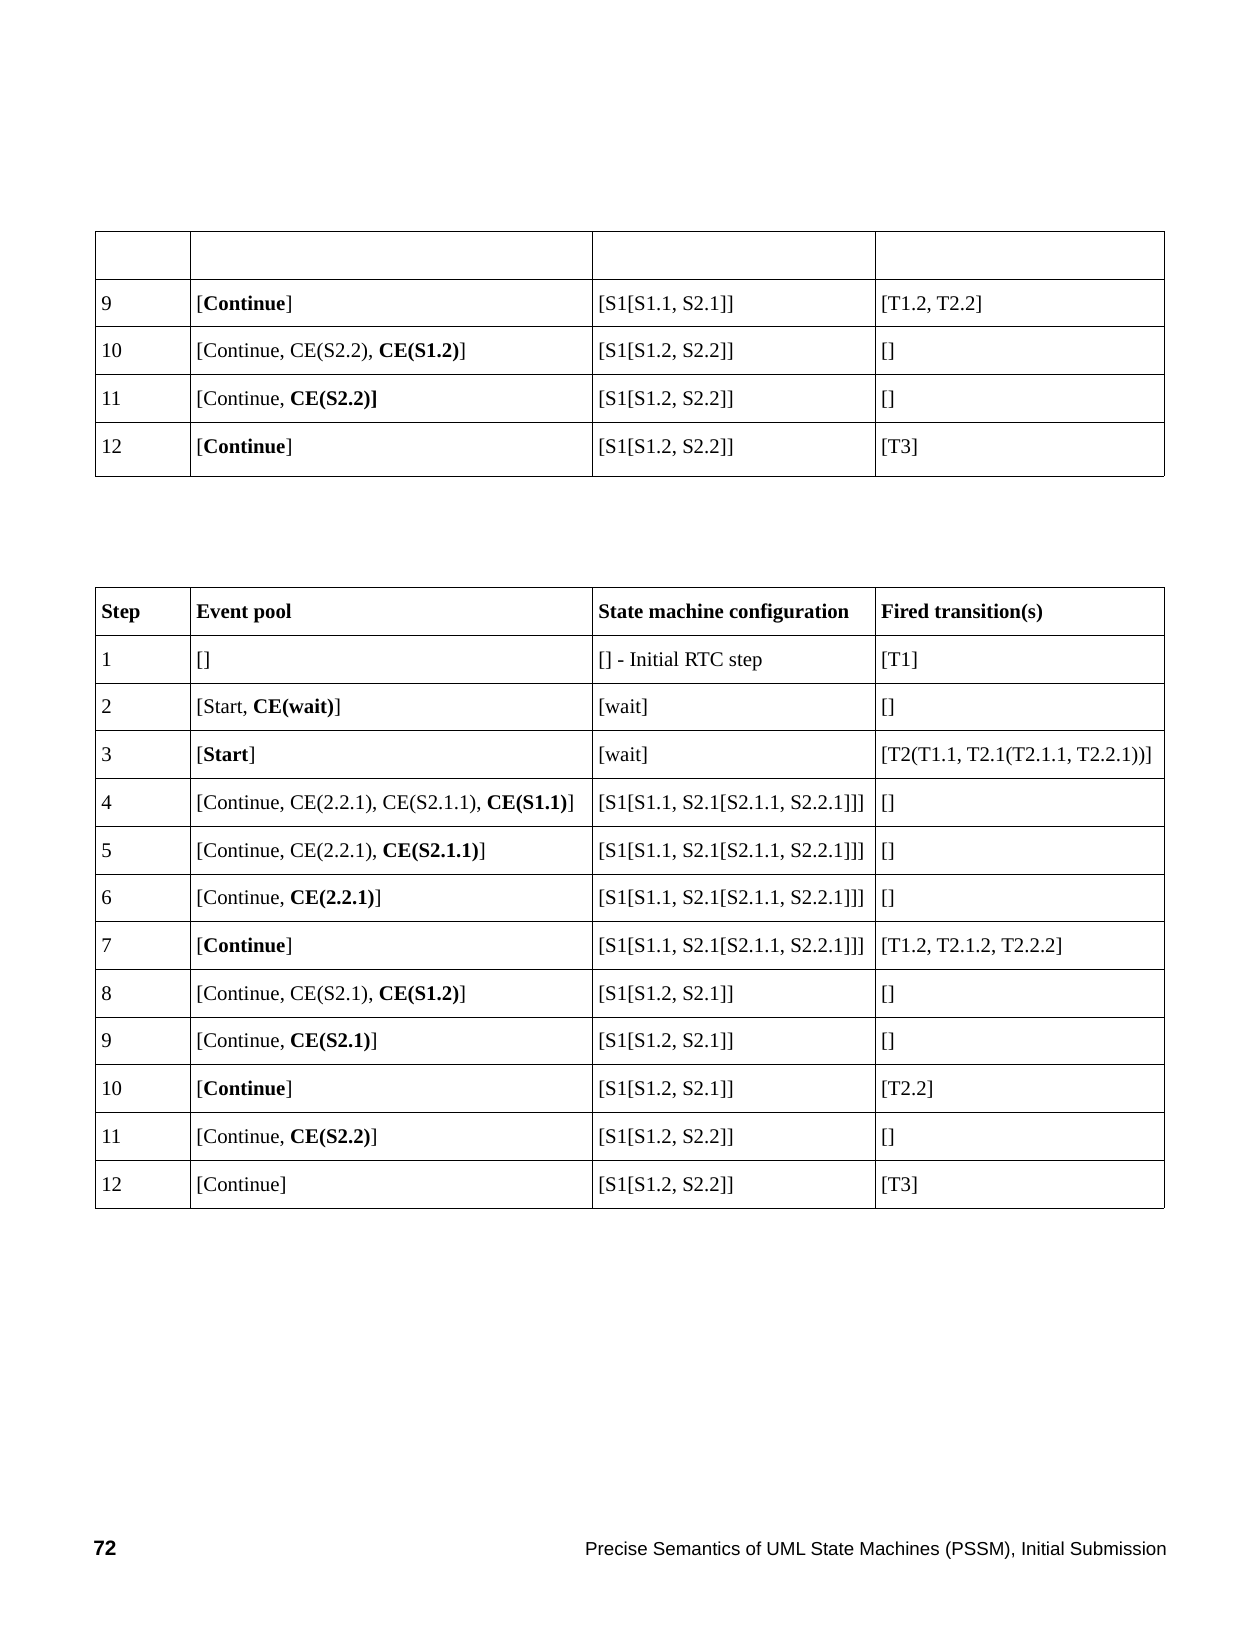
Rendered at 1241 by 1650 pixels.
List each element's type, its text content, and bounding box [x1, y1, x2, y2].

table_cell [T1.2, T2.1.2, T2.2.2] [876, 922, 1164, 969]
table_cell [S1[S1.2, S2.2]] [593, 375, 875, 422]
table_cell [Continue, CE(S2.2)] [191, 375, 592, 422]
table_cell 10 [96, 1065, 190, 1112]
table_cell [Continue, CE(S2.1)] [191, 1018, 592, 1064]
table_cell [Continue, CE(S2.2)] [191, 1113, 592, 1160]
table_cell [] [876, 779, 1164, 826]
table_cell [96, 232, 190, 279]
table_cell [T3] [876, 1161, 1164, 1207]
table_cell [Start] [191, 731, 592, 778]
table_cell 9 [96, 280, 190, 326]
table_cell 8 [96, 970, 190, 1017]
table_cell [Continue, CE(2.2.1), CE(S2.1.1), CE(S1.1)] [191, 779, 592, 826]
table_cell [Start, CE(wait)] [191, 684, 592, 730]
table_cell 12 [96, 423, 190, 476]
table_cell [S1[S1.1, S2.1]] [593, 280, 875, 326]
table_cell [] [876, 327, 1164, 374]
table_cell 11 [96, 1113, 190, 1160]
table_cell [Continue] [191, 1065, 592, 1112]
table_cell [Continue] [191, 280, 592, 326]
table_cell [S1[S1.1, S2.1[S2.1.1, S2.2.1]]] [593, 827, 875, 873]
table_header State machine configuration [593, 588, 875, 635]
table_cell [S1[S1.1, S2.1[S2.1.1, S2.2.1]]] [593, 779, 875, 826]
table_cell 9 [96, 1018, 190, 1064]
table_cell 7 [96, 922, 190, 969]
table_cell [593, 232, 875, 279]
table_cell 5 [96, 827, 190, 873]
table_cell [S1[S1.2, S2.2]] [593, 423, 875, 476]
table_cell [T1] [876, 636, 1164, 683]
table_header Step [96, 588, 190, 635]
table_cell [Continue] [191, 423, 592, 476]
table_cell 4 [96, 779, 190, 826]
table_cell [wait] [593, 731, 875, 778]
table_cell [S1[S1.1, S2.1[S2.1.1, S2.2.1]]] [593, 875, 875, 921]
table_cell [T2(T1.1, T2.1(T2.1.1, T2.2.1))] [876, 731, 1164, 778]
table_cell 11 [96, 375, 190, 422]
table_cell [Continue] [191, 1161, 592, 1207]
table_cell [] [876, 827, 1164, 873]
table_cell [S1[S1.2, S2.1]] [593, 1065, 875, 1112]
table_cell [S1[S1.2, S2.2]] [593, 1113, 875, 1160]
table_cell [876, 232, 1164, 279]
table_cell [S1[S1.2, S2.2]] [593, 1161, 875, 1207]
table_cell [] - Initial RTC step [593, 636, 875, 683]
table_cell [S1[S1.2, S2.2]] [593, 327, 875, 374]
table_cell [] [876, 375, 1164, 422]
table_cell [] [876, 970, 1164, 1017]
table_cell 1 [96, 636, 190, 683]
table_cell 10 [96, 327, 190, 374]
table_cell 3 [96, 731, 190, 778]
table_cell [S1[S1.1, S2.1[S2.1.1, S2.2.1]]] [593, 922, 875, 969]
table_cell [T1.2, T2.2] [876, 280, 1164, 326]
table_cell [] [191, 636, 592, 683]
table_cell [] [876, 1113, 1164, 1160]
table_cell [] [876, 684, 1164, 730]
table_cell [T3] [876, 423, 1164, 476]
table_cell [Continue] [191, 922, 592, 969]
table_cell [Continue, CE(2.2.1), CE(S2.1.1)] [191, 827, 592, 873]
table_cell [] [876, 1018, 1164, 1064]
table_cell [Continue, CE(2.2.1)] [191, 875, 592, 921]
table_cell 12 [96, 1161, 190, 1207]
table_cell [191, 232, 592, 279]
table_header Fired transition(s) [876, 588, 1164, 635]
table_header Event pool [191, 588, 592, 635]
table_cell [Continue, CE(S2.1), CE(S1.2)] [191, 970, 592, 1017]
table_cell [S1[S1.2, S2.1]] [593, 1018, 875, 1064]
table_cell [S1[S1.2, S2.1]] [593, 970, 875, 1017]
table_cell [wait] [593, 684, 875, 730]
table_cell [] [876, 875, 1164, 921]
table_cell 6 [96, 875, 190, 921]
table_cell 2 [96, 684, 190, 730]
table_cell [Continue, CE(S2.2), CE(S1.2)] [191, 327, 592, 374]
table_cell [T2.2] [876, 1065, 1164, 1112]
